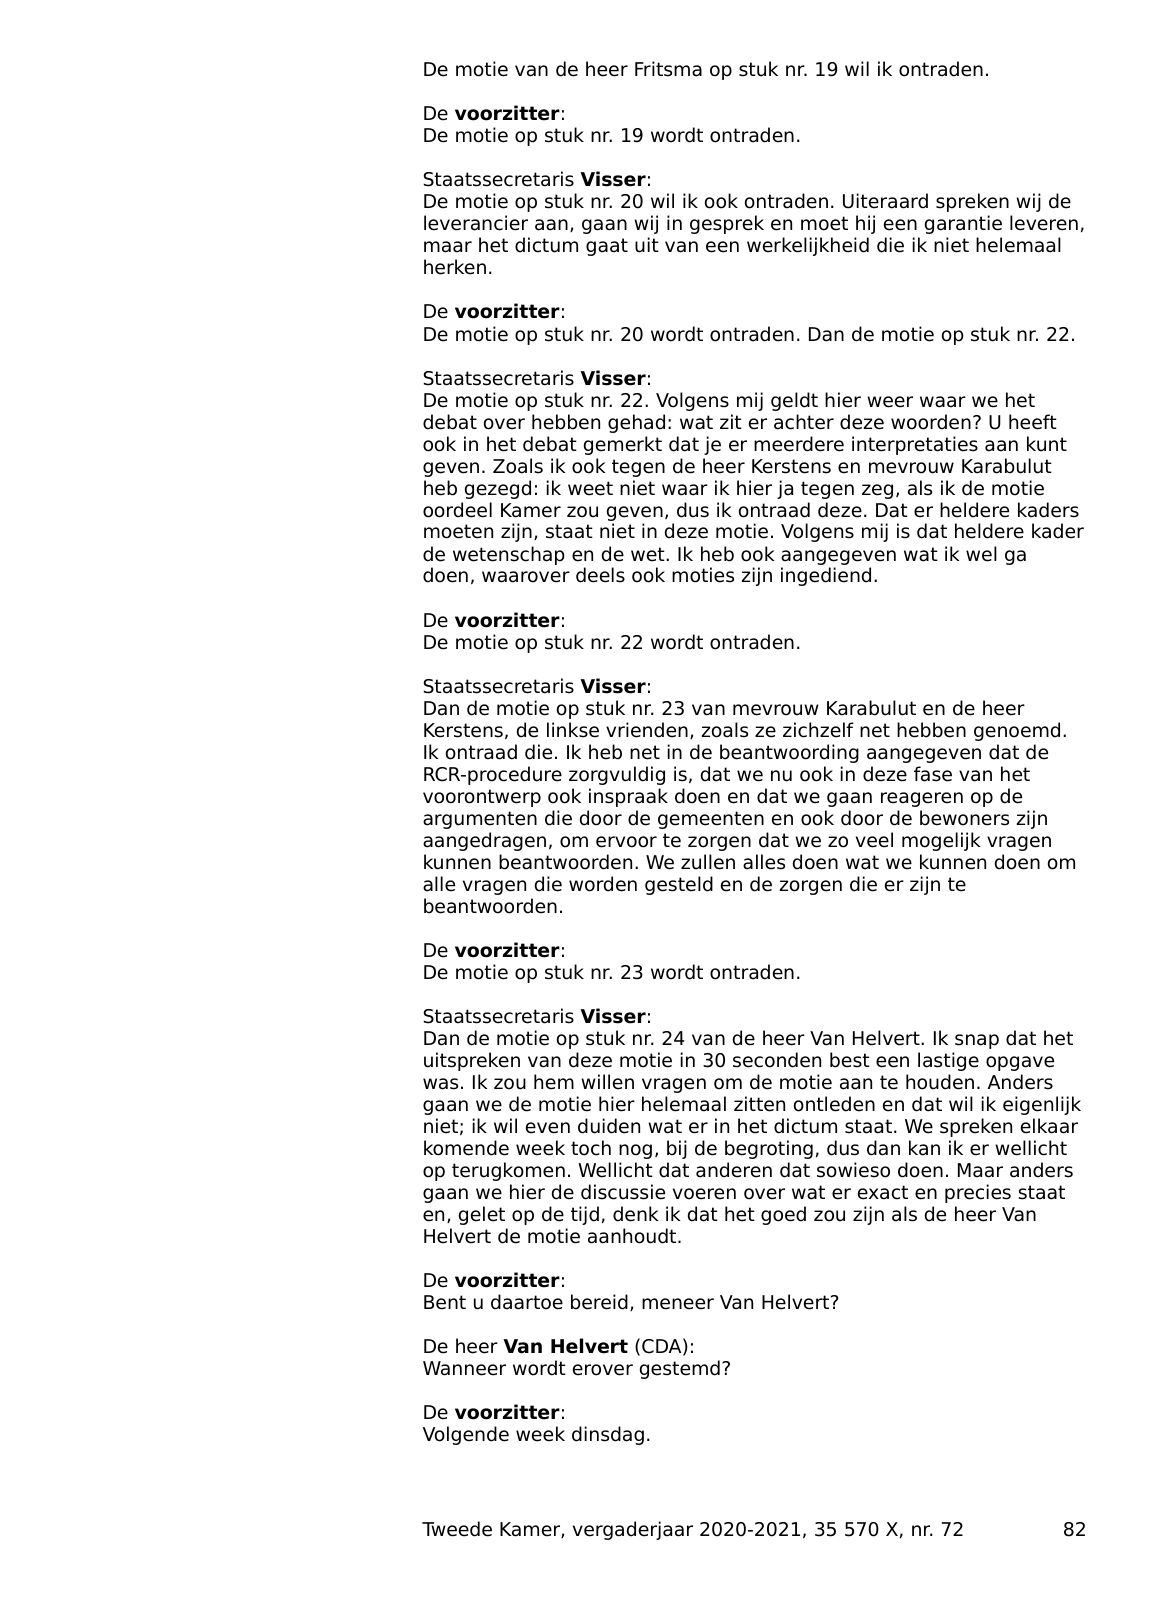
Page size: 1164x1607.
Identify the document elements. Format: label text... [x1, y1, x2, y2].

text De motie op stuk nr. 20 wil ik ook ontraden. Uiteraard spreken wij de leverancier aan, gaan wij in gesprek en moet hij een garantie leveren, maar het dictum gaat uit van een werkelijkheid die ik niet helemaal herken. [422, 191, 1087, 279]
text De voorzitter: [422, 1270, 1087, 1292]
text De voorzitter: [422, 301, 1087, 323]
text Wanneer wordt erover gestemd? [422, 1358, 1087, 1380]
text Staatssecretaris Visser: [422, 169, 1087, 191]
text Dan de motie op stuk nr. 24 van de heer Van Helvert. Ik snap dat het uitspreken van deze motie in 30 seconden best een lastige opgave was. Ik zou hem willen vragen om de motie aan te houden. Anders gaan we de motie hier helemaal zitten ontleden en dat wil ik eigenlijk niet; ik wil even duiden wat er in het dictum staat. We spreken elkaar komende week toch nog, bij de begroting, dus dan kan ik er wellicht op terugkomen. Wellicht dat anderen dat sowieso doen. Maar anders gaan we hier de discussie voeren over wat er exact en precies staat en, gelet op de tijd, denk ik dat het goed zou zijn als de heer Van Helvert de motie aanhoudt. [422, 1028, 1087, 1248]
text De motie op stuk nr. 22 wordt ontraden. [422, 632, 1087, 653]
text Dan de motie op stuk nr. 23 van mevrouw Karabulut en de heer Kerstens, de linkse vrienden, zoals ze zichzelf net hebben genoemd. Ik ontraad die. Ik heb net in de beantwoording aangegeven dat de RCR-procedure zorgvuldig is, dat we nu ook in deze fase van het voorontwerp ook inspraak doen en dat we gaan reageren op de argumenten die door de gemeenten en ook door de bewoners zijn aangedragen, om ervoor te zorgen dat we zo veel mogelijk vragen kunnen beantwoorden. We zullen alles doen wat we kunnen doen om alle vragen die worden gesteld en de zorgen die er zijn te beantwoorden. [422, 698, 1087, 917]
text De voorzitter: [422, 609, 1087, 632]
text Staatssecretaris Visser: [422, 1006, 1087, 1028]
text De motie op stuk nr. 22. Volgens mij geldt hier weer waar we het debat over hebben gehad: wat zit er achter deze woorden? U heeft ook in het debat gemerkt dat je er meerdere interpretaties aan kunt geven. Zoals ik ook tegen de heer Kerstens en mevrouw Karabulut heb gezegd: ik weet niet waar ik hier ja tegen zeg, als ik de motie oordeel Kamer zou geven, dus ik ontraad deze. Dat er heldere kaders moeten zijn, staat niet in deze motie. Volgens mij is dat heldere kader de wetenschap en de wet. Ik heb ook aangegeven wat ik wel ga doen, waarover deels ook moties zijn ingediend. [422, 389, 1087, 587]
text De motie van de heer Fritsma op stuk nr. 19 wil ik ontraden. [422, 59, 1087, 81]
text De motie op stuk nr. 19 wordt ontraden. [422, 125, 1087, 147]
text De voorzitter: [422, 940, 1087, 962]
text De heer Van Helvert (CDA): [422, 1336, 1087, 1358]
text Staatssecretaris Visser: [422, 368, 1087, 389]
text De motie op stuk nr. 20 wordt ontraden. Dan de motie op stuk nr. 22. [422, 323, 1087, 345]
text Staatssecretaris Visser: [422, 676, 1087, 698]
text Bent u daartoe bereid, meneer Van Helvert? [422, 1292, 1087, 1314]
text Volgende week dinsdag. [422, 1424, 1087, 1446]
text De voorzitter: [422, 1402, 1087, 1424]
text De motie op stuk nr. 23 wordt ontraden. [422, 962, 1087, 984]
text De voorzitter: [422, 103, 1087, 125]
